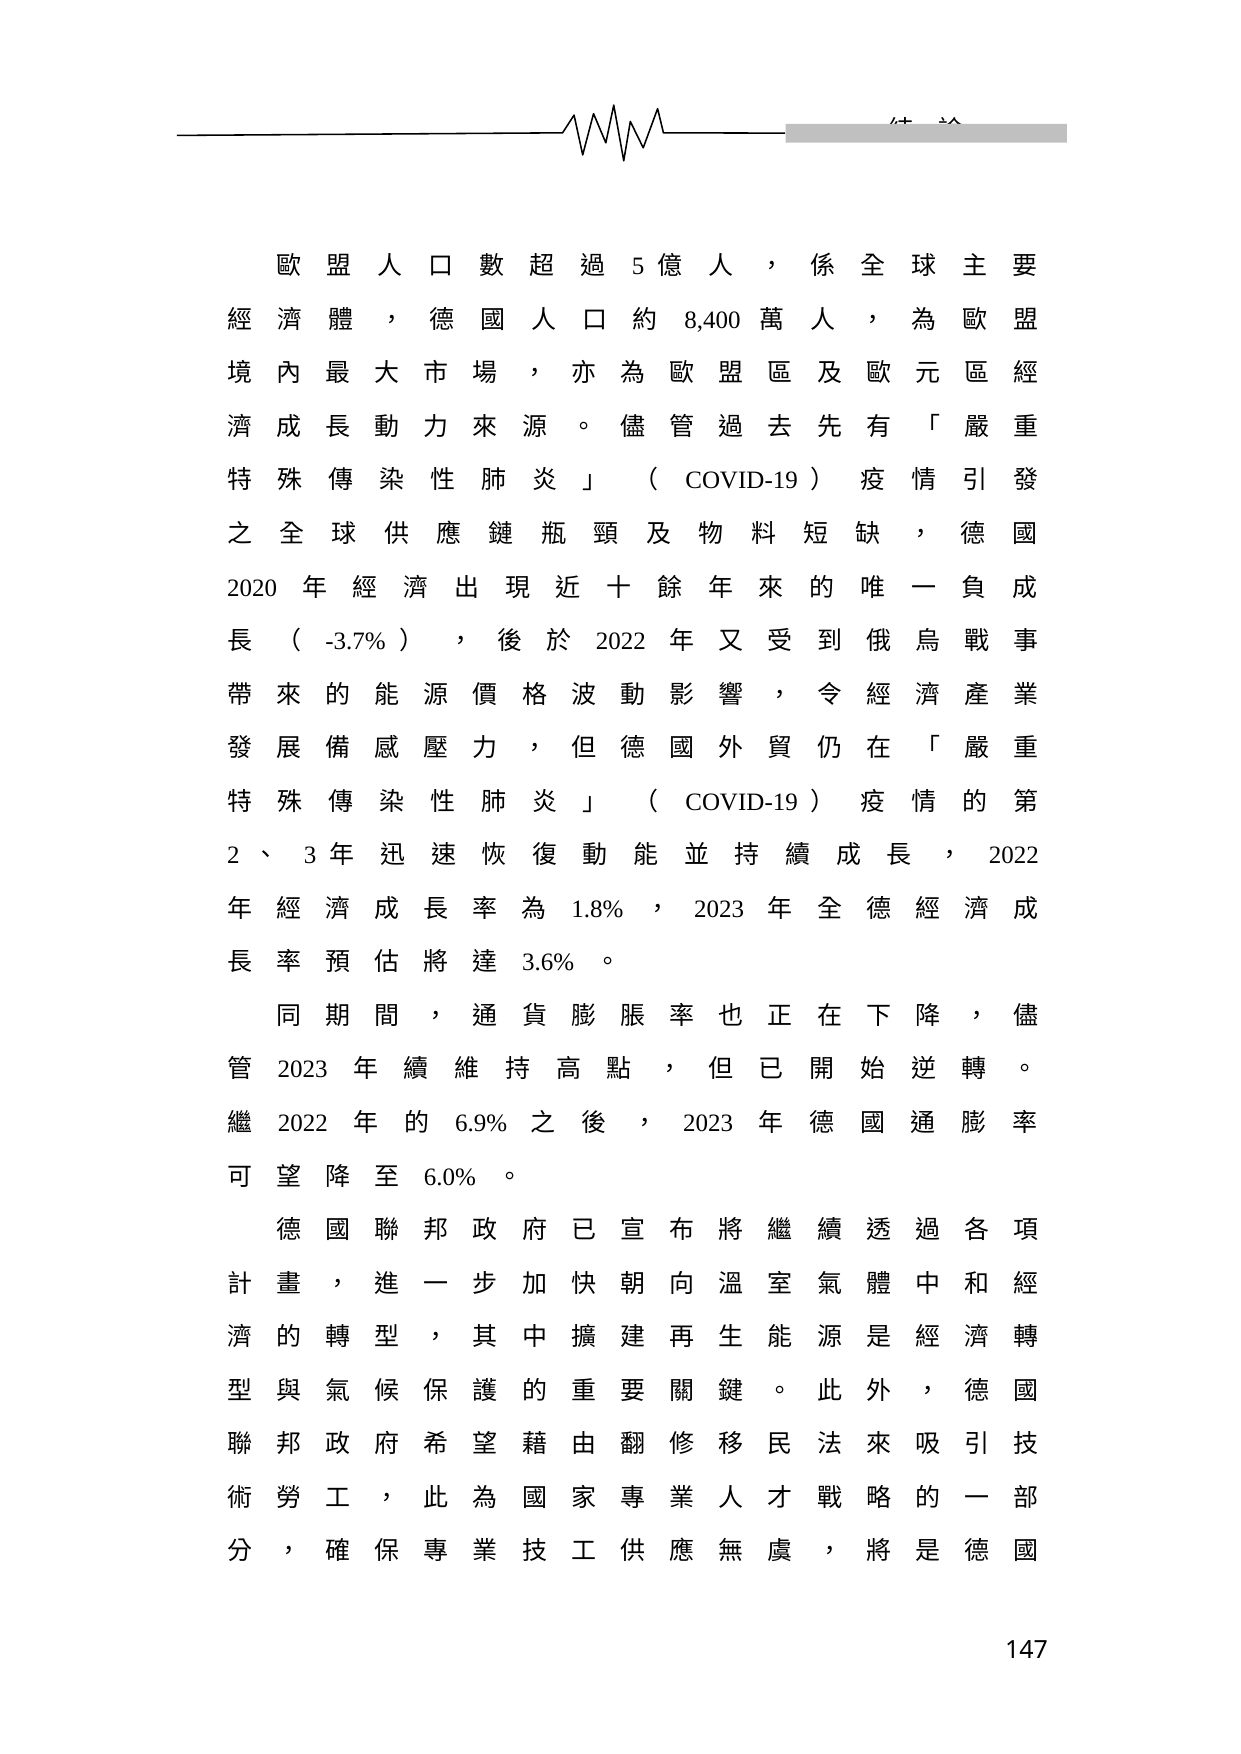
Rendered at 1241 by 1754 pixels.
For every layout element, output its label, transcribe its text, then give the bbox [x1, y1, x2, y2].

text 歐盟人口數超過5億人，係全球主要經濟體，德國人口約8,400萬人，為歐盟境內最大市場，亦為歐盟區及歐元區經濟成長動力來源。儘管過去先有「嚴重特殊傳染性肺炎」（COVID-19）疫情引發之全球供應鏈瓶頸及物料短缺，德國2020年經濟出現近十餘年來的唯一負成長（-3.7%），後於2022年又受到俄烏戰事帶來的能源價格波動影響，令經濟產業發展備感壓力，但德國外貿仍在「嚴重特殊傳染性肺炎」（COVID-19）疫情的第2、3年迅速恢復動能並持續成長，2022年經濟成長率為1.8%，2023年全德經濟成長率預估將達3.6%。 [219, 237, 1063, 987]
text 德國聯邦政府已宣布將繼續透過各項計畫，進一步加快朝向溫室氣體中和經濟的轉型，其中擴建再生能源是經濟轉型與氣候保護的重要關鍵。此外，德國聯邦政府希望藉由翻修移民法來吸引技術勞工，此為國家專業人才戰略的一部分，確保專業技工供應無虞，將是德國 [219, 1201, 1063, 1576]
text 同期間，通貨膨脹率也正在下降，儘管2023年續維持高點，但已開始逆轉。繼2022年的6.9%之後，2023年德國通膨率可望降至6.0%。 [219, 987, 1063, 1201]
